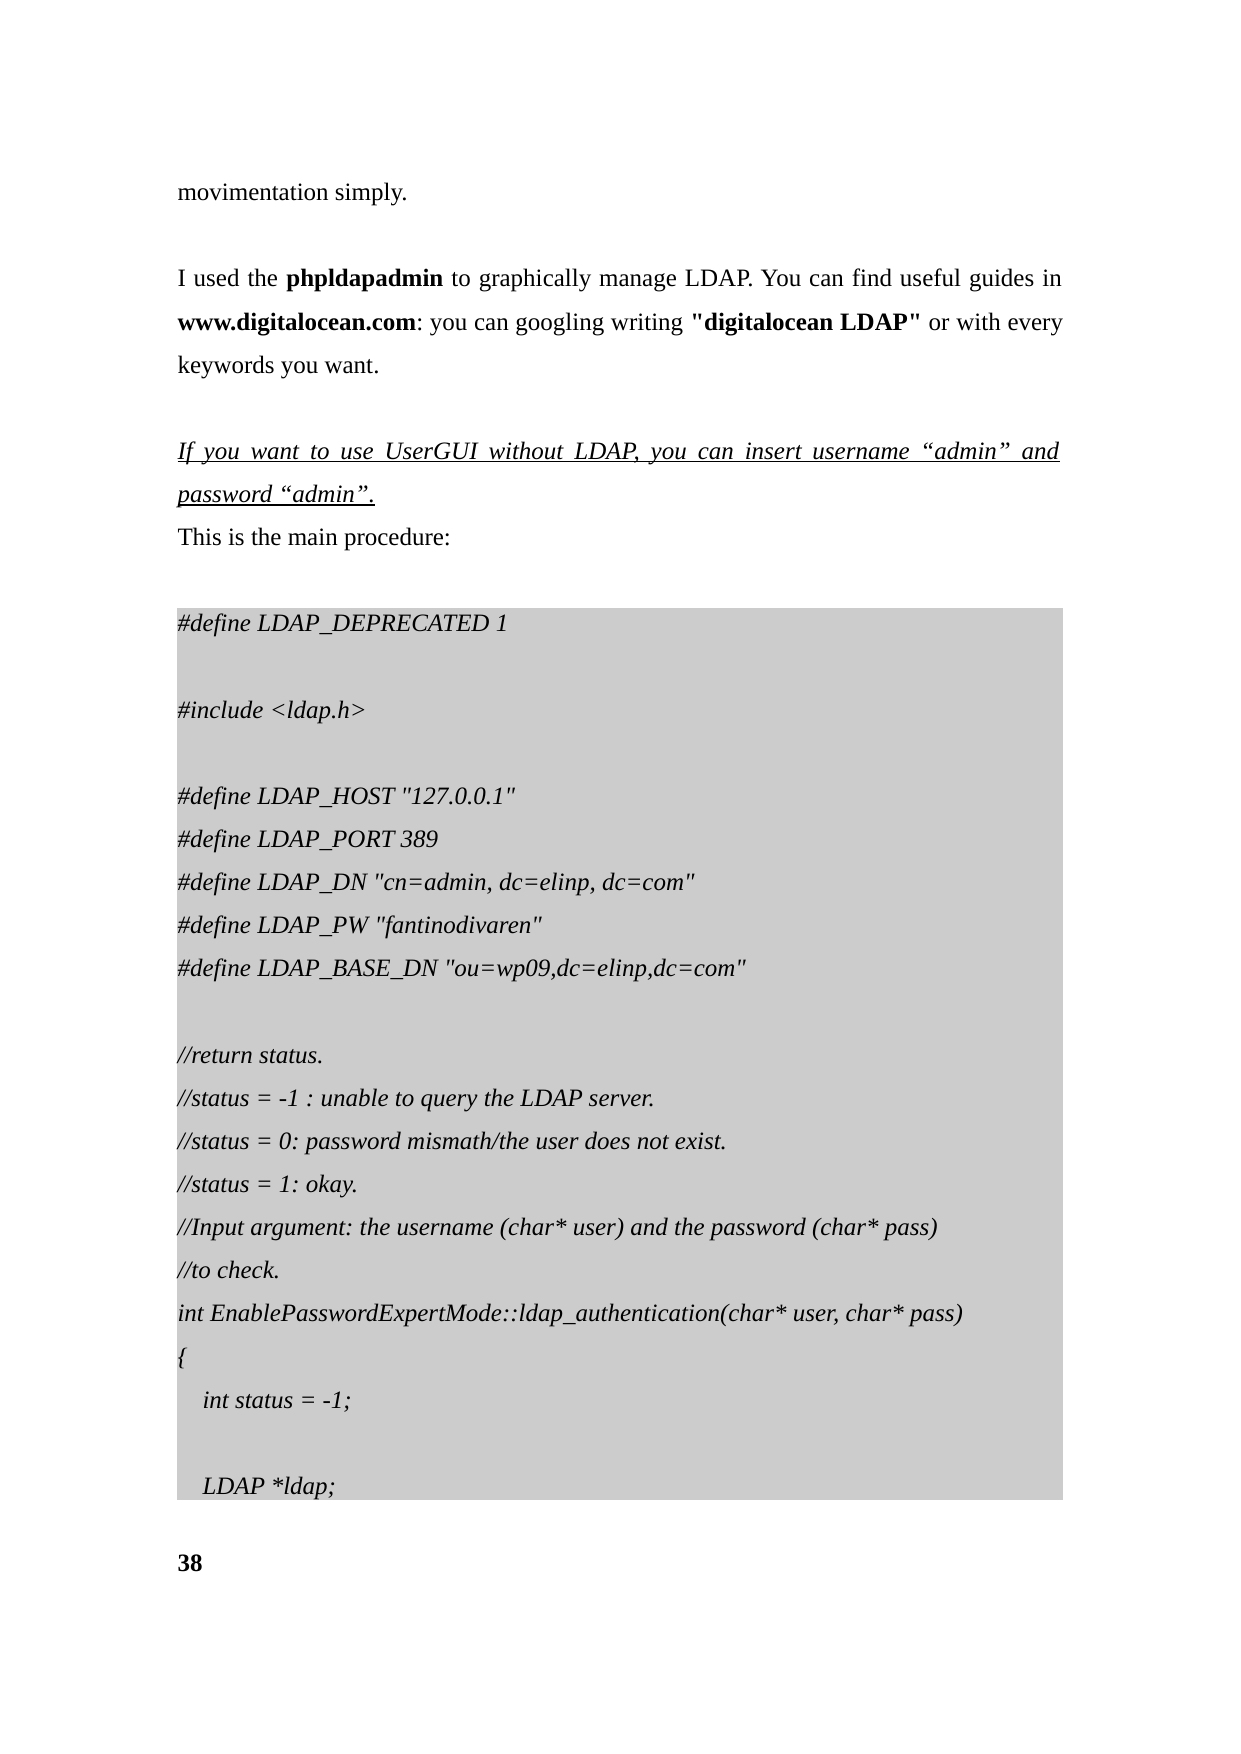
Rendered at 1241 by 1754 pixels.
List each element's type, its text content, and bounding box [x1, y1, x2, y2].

text //Input argument: the username (char* user) and the password (char* pass) [177, 1212, 1063, 1241]
text #define LDAP_DN "cn=admin, dc=elinp, dc=com" [177, 867, 1063, 896]
text int EnablePasswordExpertMode::ldap_authentication(char* user, char* pass) [177, 1298, 1063, 1327]
text #define LDAP_BASE_DN "ou=wp09,dc=elinp,dc=com" [177, 953, 1063, 982]
text LDAP *ldap; [177, 1471, 1063, 1500]
text int status = -1; [177, 1385, 1063, 1413]
text #define LDAP_DEPRECATED 1 [177, 608, 1063, 637]
text //status = 0: password mismath/the user does not exist. [177, 1126, 1063, 1155]
text I used the phpldapadmin to graphically manage LDAP. You can find useful guides in www.digitalocean.com: you can googling writing "digitalocean LDAP" or with every keywords you want. [177, 263, 1063, 378]
text movimentation simply. [177, 177, 1063, 206]
text #define LDAP_PW "fantinodivaren" [177, 910, 1063, 939]
text #define LDAP_PORT 389 [177, 824, 1063, 853]
text //status = -1 : unable to query the LDAP server. [177, 1083, 1063, 1112]
text This is the main procedure: [177, 522, 1063, 551]
text #include <ldap.h> [177, 695, 1063, 723]
text //status = 1: okay. [177, 1169, 1063, 1198]
text //to check. [177, 1255, 1063, 1284]
text { [177, 1342, 1063, 1370]
text #define LDAP_HOST "127.0.0.1" [177, 781, 1063, 810]
text //return status. [177, 1040, 1063, 1068]
text If you want to use UserGUI without LDAP, you can insert username “admin” and password “admin”. [177, 436, 1063, 508]
